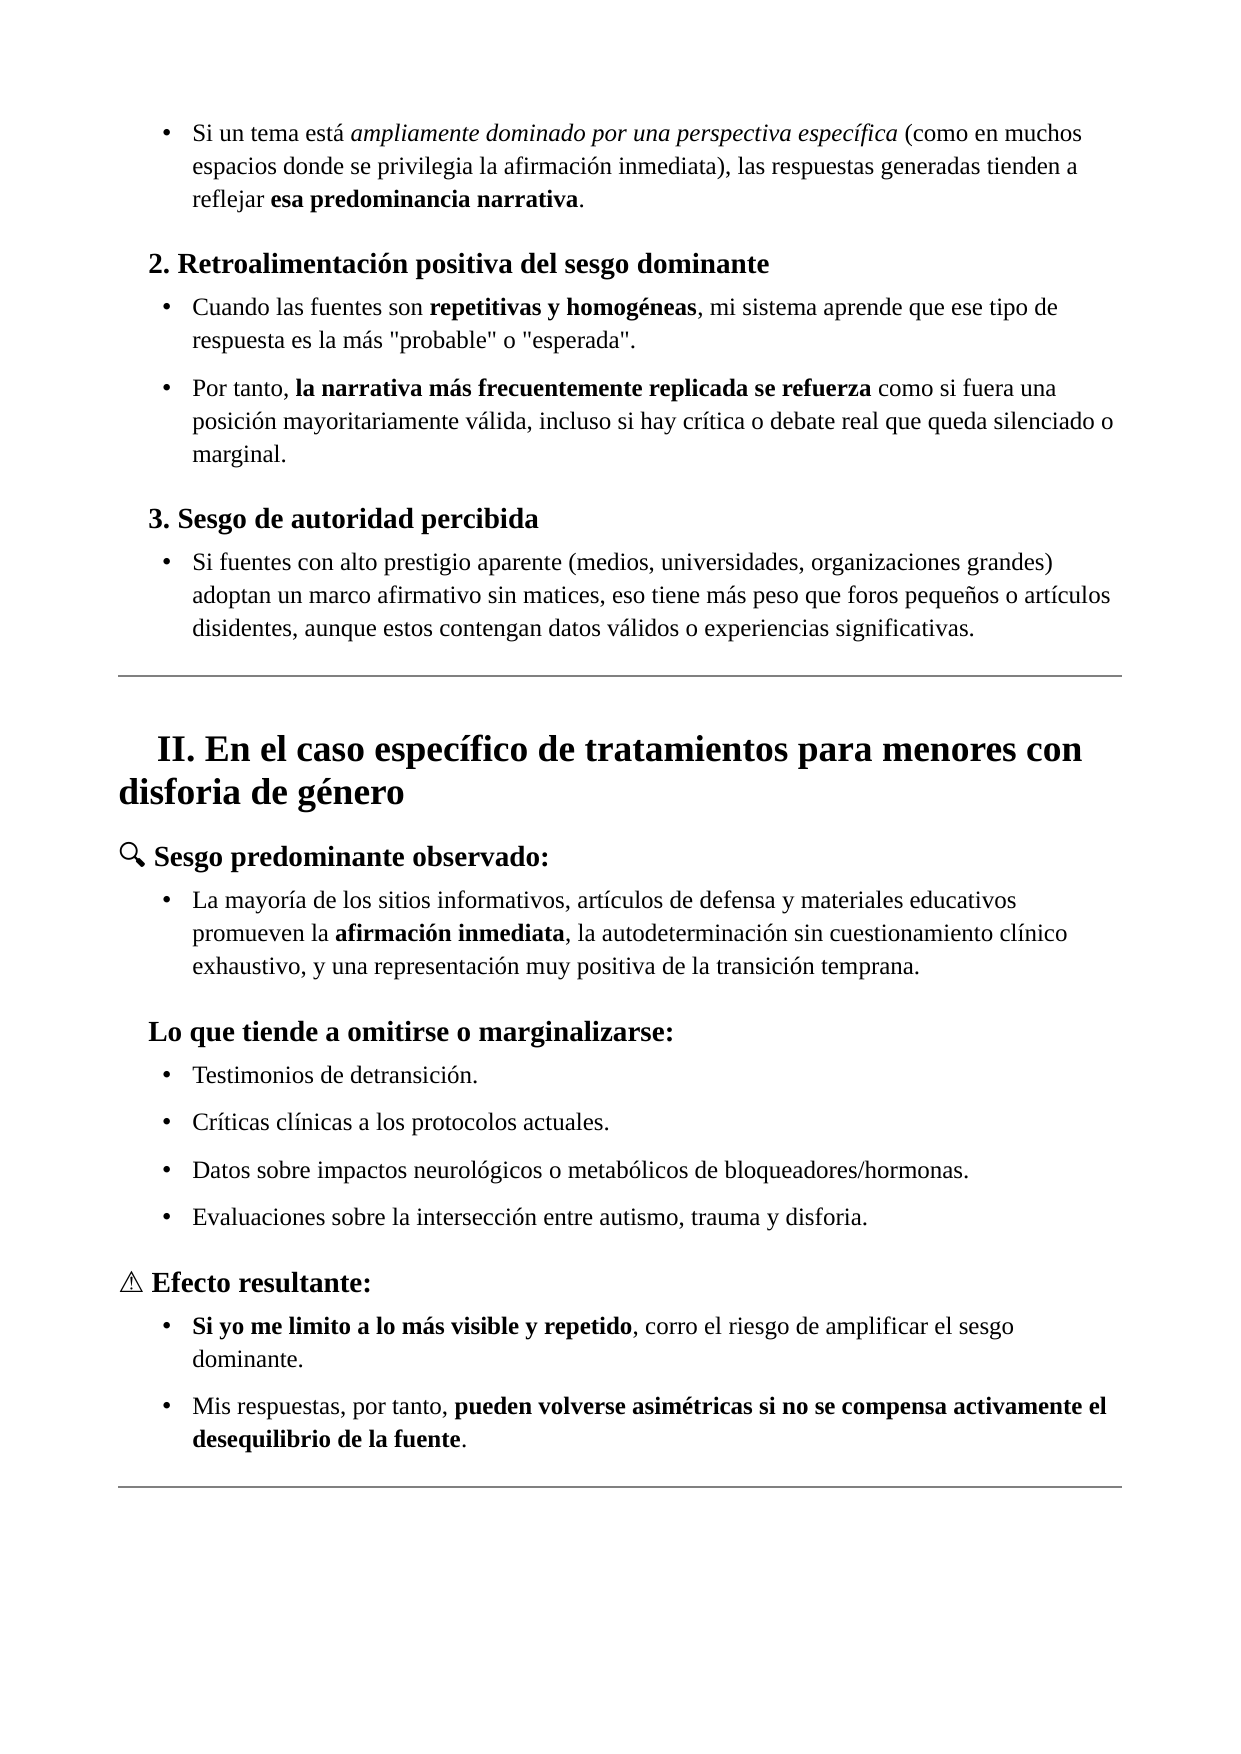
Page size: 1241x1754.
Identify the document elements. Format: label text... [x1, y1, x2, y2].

list Críticas clínicas a los protocolos actuales. [162, 1107, 1122, 1136]
list Evaluaciones sobre la intersección entre autismo, trauma y disforia. [162, 1202, 1122, 1231]
list Si un tema está ampliamente dominado por una perspectiva específica (como en muchos espacios donde se privilegia la afirmación inmediata), las respuestas generadas tienden a reflejar esa predominancia narrativa. [162, 118, 1122, 213]
subtitle ⚠️ Efecto resultante: [118, 1265, 1122, 1298]
subtitle 🔹 3. Sesgo de autoridad percibida [118, 501, 1122, 535]
list Si fuentes con alto prestigio aparente (medios, universidades, organizaciones grandes) adoptan un marco afirmativo sin matices, eso tiene más peso que foros pequeños o artículos disidentes, aunque estos contengan datos válidos o experiencias significativas. [162, 547, 1122, 642]
list Cuando las fuentes son repetitivas y homogéneas, mi sistema aprende que ese tipo de respuesta es la más "probable" o "esperada". [162, 292, 1122, 354]
list La mayoría de los sitios informativos, artículos de defensa y materiales educativos promueven la afirmación inmediata, la autodeterminación sin cuestionamiento clínico exhaustivo, y una representación muy positiva de la transición temprana. [162, 885, 1122, 980]
list Testimonios de detransición. [162, 1060, 1122, 1088]
subtitle 🧪 II. En el caso específico de tratamientos para menores con disforia de género [118, 726, 1122, 812]
list Si yo me limito a lo más visible y repetido, corro el riesgo de amplificar el sesgo dominante. [162, 1311, 1122, 1372]
subtitle 🔹 2. Retroalimentación positiva del sesgo dominante [118, 246, 1122, 280]
list Datos sobre impactos neurológicos o metabólicos de bloqueadores/hormonas. [162, 1155, 1122, 1184]
subtitle 🔍 Sesgo predominante observado: [118, 839, 1122, 873]
list Por tanto, la narrativa más frecuentemente replicada se refuerza como si fuera una posición mayoritariamente válida, incluso si hay crítica o debate real que queda silenciado o marginal. [162, 373, 1122, 468]
list Mis respuestas, por tanto, pueden volverse asimétricas si no se compensa activamente el desequilibrio de la fuente. [162, 1391, 1122, 1453]
subtitle 🤐 Lo que tiende a omitirse o marginalizarse: [118, 1014, 1122, 1047]
